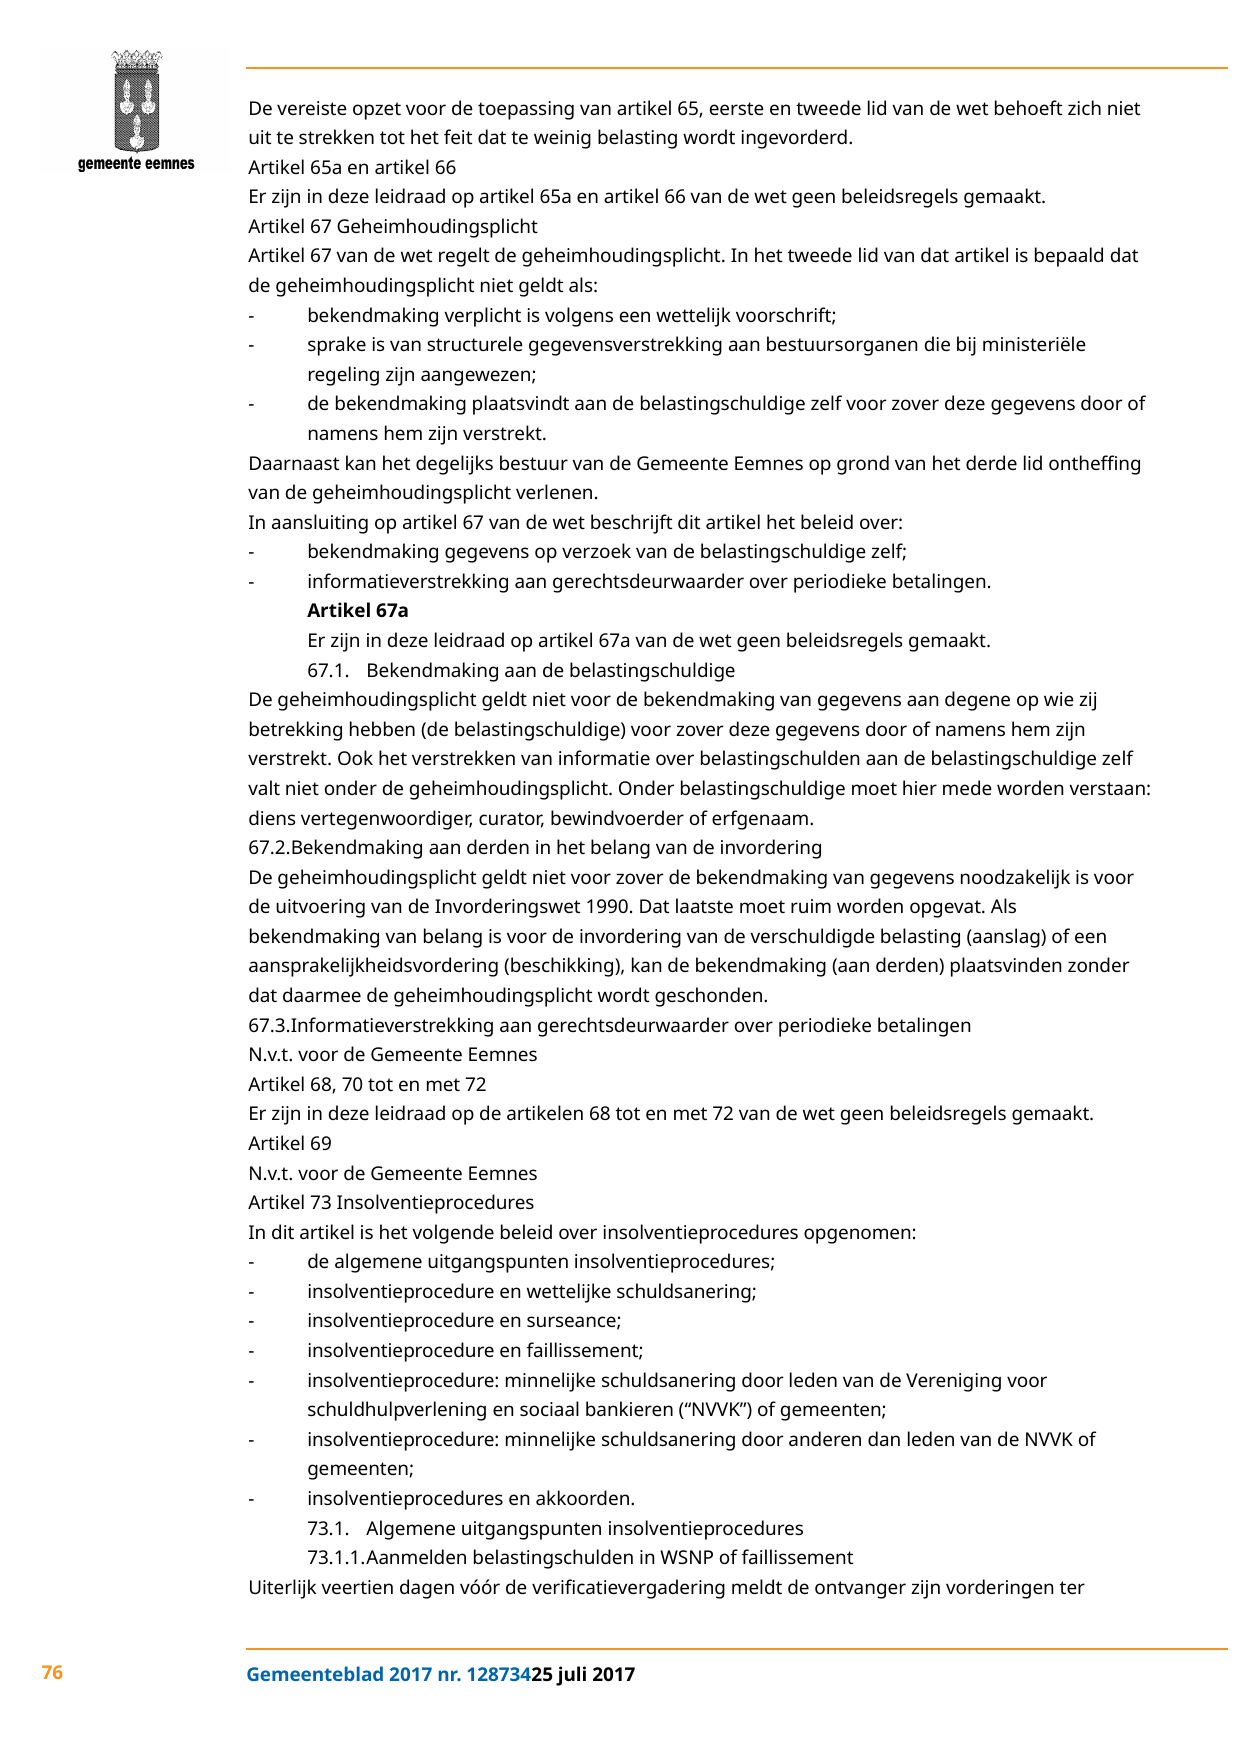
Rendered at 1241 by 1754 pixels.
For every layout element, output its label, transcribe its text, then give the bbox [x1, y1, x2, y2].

list insolventieprocedure en surseance; [248, 1308, 1152, 1333]
text De geheimhoudingsplicht geldt niet voor de bekendmaking van gegevens aan degene op wie zij betrekking hebben (de belastingschuldige) voor zover deze gegevens door of namens hem zijn verstrekt. Ook het verstrekken van informatie over belastingschulden aan de belastingschuldige zelf valt niet onder de geheimhoudingsplicht. Onder belastingschuldige moet hier mede worden verstaan: diens vertegenwoordiger, curator, bewindvoerder of erfgenaam. [248, 686, 1152, 831]
list Er zijn in deze leidraad op artikel 67a van de wet geen beleidsregels gemaakt. [248, 627, 1152, 653]
text Artikel 67 van de wet regelt de geheimhoudingsplicht. In het tweede lid van dat artikel is bepaald dat de geheimhoudingsplicht niet geldt als: [248, 243, 1152, 298]
text Artikel 69 [248, 1130, 1152, 1156]
text In dit artikel is het volgende beleid over insolventieprocedures opgenomen: [248, 1219, 1152, 1245]
list insolventieprocedure: minnelijke schuldsanering door leden van de Vereniging voor schuldhulpverlening en sociaal bankieren (“NVVK”) of gemeenten; [248, 1367, 1152, 1422]
text Artikel 65a en artikel 66 [248, 154, 1152, 180]
list insolventieprocedure en wettelijke schuldsanering; [248, 1278, 1152, 1304]
text De vereiste opzet voor de toepassing van artikel 65, eerste en tweede lid van de wet behoeft zich niet uit te strekken tot het feit dat te weinig belasting wordt ingevorderd. [248, 95, 1152, 150]
text Daarnaast kan het degelijks bestuur van de Gemeente Eemnes op grond van het derde lid ontheffing van de geheimhoudingsplicht verlenen. [248, 450, 1152, 505]
text Er zijn in deze leidraad op de artikelen 68 tot en met 72 van de wet geen beleidsregels gemaakt. [248, 1101, 1152, 1126]
list Algemene uitgangspunten insolventieprocedures [307, 1515, 1152, 1541]
list insolventieprocedure en faillissement; [248, 1337, 1152, 1363]
list bekendmaking gegevens op verzoek van de belastingschuldige zelf; [248, 538, 1152, 564]
list insolventieprocedure: minnelijke schuldsanering door anderen dan leden van de NVVK of gemeenten; [248, 1426, 1152, 1481]
list Bekendmaking aan de belastingschuldige [307, 657, 1152, 683]
list Aanmelden belastingschulden in WSNP of faillissement [307, 1544, 1152, 1570]
text Artikel 73 Insolventieprocedures [248, 1189, 1152, 1215]
list Artikel 67a [248, 598, 1152, 623]
text N.v.t. voor de Gemeente Eemnes [248, 1041, 1152, 1067]
text Artikel 68, 70 tot en met 72 [248, 1071, 1152, 1097]
text Uiterlijk veertien dagen vóór de verificatievergadering meldt de ontvanger zijn vorderingen ter [248, 1574, 1152, 1600]
list bekendmaking verplicht is volgens een wettelijk voorschrift; [248, 302, 1152, 328]
text Er zijn in deze leidraad op artikel 65a en artikel 66 van de wet geen beleidsregels gemaakt. [248, 183, 1152, 209]
list sprake is van structurele gegevensverstrekking aan bestuursorganen die bij ministeriële regeling zijn aangewezen; [248, 331, 1152, 387]
list de bekendmaking plaatsvindt aan de belastingschuldige zelf voor zover deze gegevens door of namens hem zijn verstrekt. [248, 391, 1152, 446]
text 67.3.Informatieverstrekking aan gerechtsdeurwaarder over periodieke betalingen [248, 1012, 1152, 1038]
text N.v.t. voor de Gemeente Eemnes [248, 1160, 1152, 1186]
list informatieverstrekking aan gerechtsdeurwaarder over periodieke betalingen. [248, 568, 1152, 594]
list insolventieprocedures en akkoorden. [248, 1485, 1152, 1511]
list de algemene uitgangspunten insolventieprocedures; [248, 1248, 1152, 1274]
text 67.2.Bekendmaking aan derden in het belang van de invordering [248, 834, 1152, 860]
picture [41, 47, 231, 172]
text Artikel 67 Geheimhoudingsplicht [248, 213, 1152, 239]
text De geheimhoudingsplicht geldt niet voor zover de bekendmaking van gegevens noodzakelijk is voor de uitvoering van de Invorderingswet 1990. Dat laatste moet ruim worden opgevat. Als bekendmaking van belang is voor de invordering van de verschuldigde belasting (aanslag) of een aansprakelijkheidsvordering (beschikking), kan de bekendmaking (aan derden) plaatsvinden zonder dat daarmee de geheimhoudingsplicht wordt geschonden. [248, 864, 1152, 1008]
text In aansluiting op artikel 67 van de wet beschrijft dit artikel het beleid over: [248, 509, 1152, 535]
